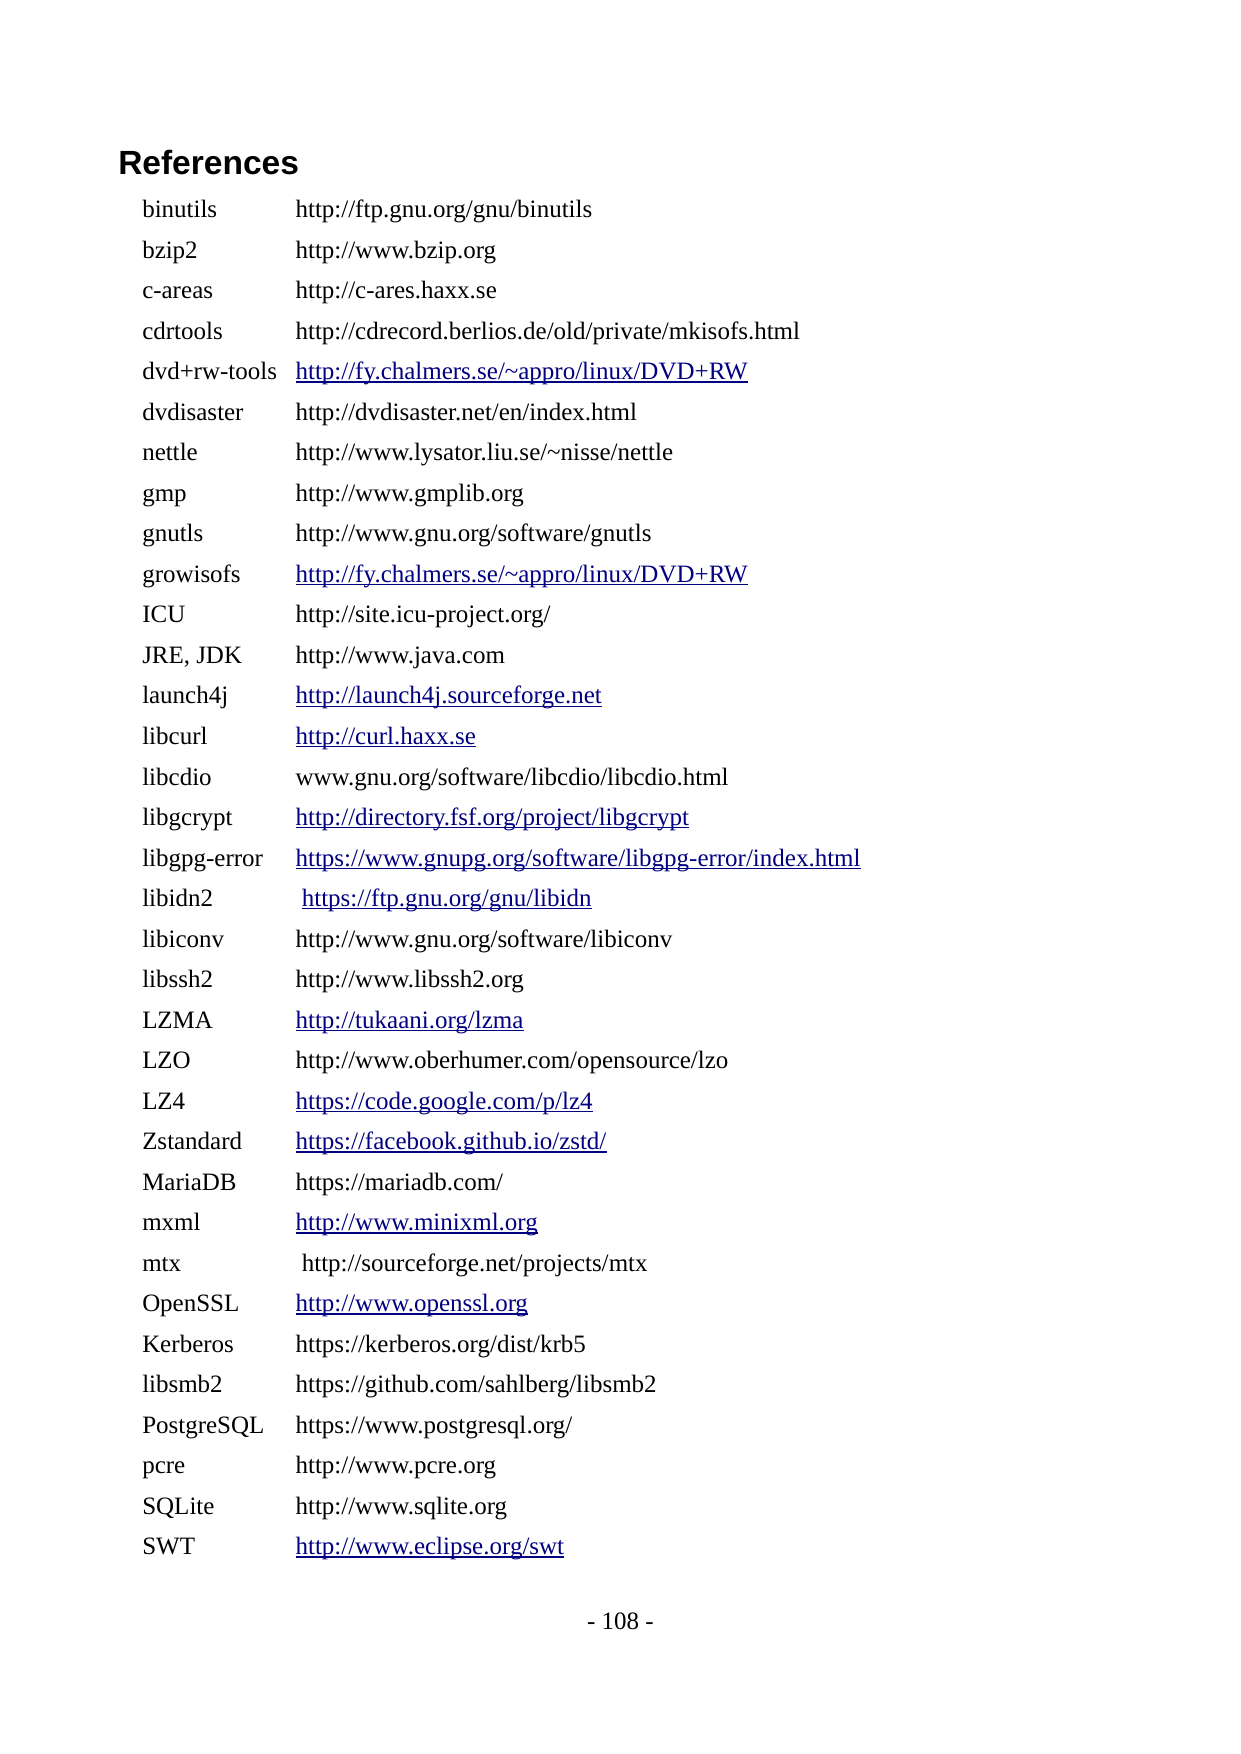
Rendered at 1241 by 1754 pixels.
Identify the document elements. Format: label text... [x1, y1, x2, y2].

text PostgreSQL https://www.postgresql.org/ [118, 1410, 1122, 1439]
text dvdisaster http://dvdisaster.net/en/index.html [118, 397, 1122, 426]
text mxml http://www.minixml.org [118, 1207, 1122, 1236]
text growisofs http://fy.chalmers.se/~appro/linux/DVD+RW [118, 559, 1122, 588]
text dvd+rw-tools http://fy.chalmers.se/~appro/linux/DVD+RW [118, 356, 1122, 385]
text pcre http://www.pcre.org [118, 1450, 1122, 1479]
text launch4j http://launch4j.sourceforge.net [118, 681, 1122, 709]
text libsmb2 https://github.com/sahlberg/libsmb2 [118, 1369, 1122, 1398]
text binutils http://ftp.gnu.org/gnu/binutils [118, 194, 1122, 223]
text bzip2 http://www.bzip.org [118, 235, 1122, 263]
text libiconv http://www.gnu.org/software/libiconv [118, 924, 1122, 952]
text libssh2 http://www.libssh2.org [118, 964, 1122, 993]
text c-areas http://c-ares.haxx.se [118, 275, 1122, 304]
text libidn2 https://ftp.gnu.org/gnu/libidn [118, 883, 1122, 912]
text LZMA http://tukaani.org/lzma [118, 1005, 1122, 1033]
text SQLite http://www.sqlite.org [118, 1491, 1122, 1520]
text mtx http://sourceforge.net/projects/mtx [118, 1248, 1122, 1277]
text LZO http://www.oberhumer.com/opensource/lzo [118, 1045, 1122, 1074]
text SWT http://www.eclipse.org/swt [118, 1531, 1122, 1560]
text MariaDB https://mariadb.com/ [118, 1167, 1122, 1196]
text JRE, JDK http://www.java.com [118, 640, 1122, 669]
text ICU http://site.icu-project.org/ [118, 599, 1122, 628]
text LZ4 https://code.google.com/p/lz4 [118, 1086, 1122, 1114]
text libcdio www.gnu.org/software/libcdio/libcdio.html [118, 762, 1122, 790]
text Kerberos https://kerberos.org/dist/krb5 [118, 1329, 1122, 1358]
text libgcrypt http://directory.fsf.org/project/libgcrypt [118, 802, 1122, 831]
text libgpg-error https://www.gnupg.org/software/libgpg-error/index.html [118, 843, 1122, 871]
text gmp http://www.gmplib.org [118, 478, 1122, 507]
text nettle http://www.lysator.liu.se/~nisse/nettle [118, 437, 1122, 466]
text gnutls http://www.gnu.org/software/gnutls [118, 518, 1122, 547]
subtitle References [118, 143, 1122, 182]
text Zstandard https://facebook.github.io/zstd/ [118, 1126, 1122, 1155]
text OpenSSL http://www.openssl.org [118, 1288, 1122, 1317]
text libcurl http://curl.haxx.se [118, 721, 1122, 750]
text cdrtools http://cdrecord.berlios.de/old/private/mkisofs.html [118, 316, 1122, 344]
